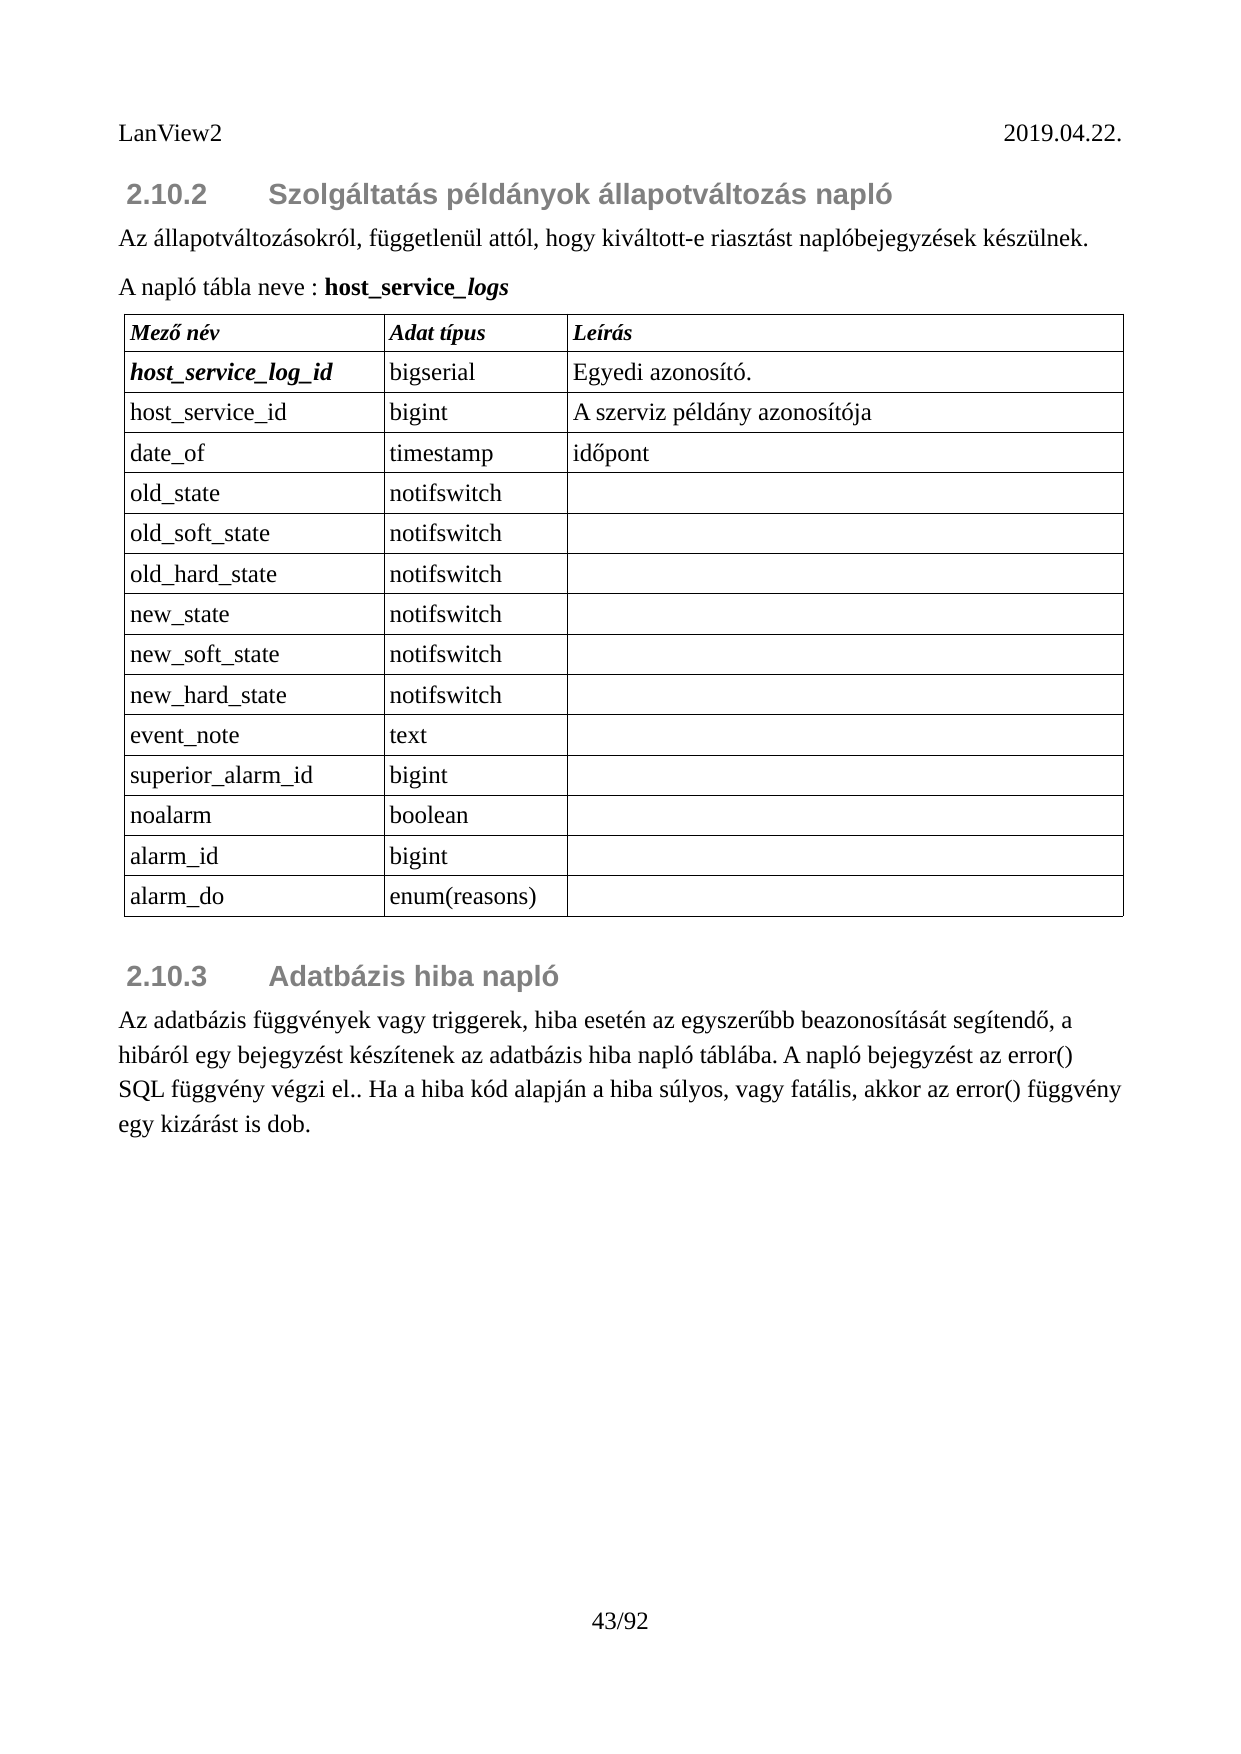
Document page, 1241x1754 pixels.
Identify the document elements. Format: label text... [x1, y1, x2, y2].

table_cell [568, 675, 1123, 714]
table_cell [568, 514, 1123, 553]
table_cell A szerviz példány azonosítója [568, 393, 1123, 432]
table_cell bigint [385, 756, 567, 795]
table_cell notifswitch [385, 635, 567, 674]
table_cell old_state [125, 473, 384, 513]
table_cell alarm_id [125, 836, 384, 875]
text Az adatbázis függvények vagy triggerek, hiba esetén az egyszerűbb beazonosítását segítendő, a hibáról egy bejegyzést készítenek az adatbázis hiba napló táblába. A napló bejegyzést az error() SQL függvény végzi el.. Ha a hiba kód alapján a hiba súlyos, vagy fatális, akkor az error() függvény egy kizárást is dob. [118, 1005, 1122, 1137]
table_header Leírás [568, 315, 1123, 351]
table_cell superior_alarm_id [125, 756, 384, 795]
table_cell notifswitch [385, 514, 567, 553]
table_cell notifswitch [385, 675, 567, 714]
table_cell boolean [385, 796, 567, 835]
table_cell date_of [125, 433, 384, 472]
table_cell [568, 876, 1123, 916]
table_cell event_note [125, 715, 384, 754]
subtitle Szolgáltatás példányok állapotváltozás napló [118, 177, 1122, 211]
table_cell [568, 635, 1123, 674]
table_cell Egyedi azonosító. [568, 352, 1123, 392]
table_cell [568, 756, 1123, 795]
table_cell host_service_id [125, 393, 384, 432]
table_cell [568, 715, 1123, 754]
table_cell text [385, 715, 567, 754]
table_header Mező név [125, 315, 384, 351]
table_cell [568, 836, 1123, 875]
table_cell [568, 796, 1123, 835]
table_cell alarm_do [125, 876, 384, 916]
table_cell host_service_log_id [125, 352, 384, 392]
text A napló tábla neve : host_service_logs [118, 272, 1122, 301]
table_cell new_soft_state [125, 635, 384, 674]
table_cell bigint [385, 393, 567, 432]
table_cell old_hard_state [125, 554, 384, 593]
text Az állapotváltozásokról, függetlenül attól, hogy kiváltott-e riasztást naplóbejegyzések készülnek. [118, 223, 1122, 252]
table_cell noalarm [125, 796, 384, 835]
table_cell notifswitch [385, 554, 567, 593]
table_cell [568, 554, 1123, 593]
table_cell bigint [385, 836, 567, 875]
table_cell notifswitch [385, 473, 567, 513]
table_cell new_hard_state [125, 675, 384, 714]
table_cell [568, 473, 1123, 513]
table_header Adat típus [385, 315, 567, 351]
subtitle Adatbázis hiba napló [118, 959, 1122, 993]
table_cell new_state [125, 594, 384, 633]
table_cell időpont [568, 433, 1123, 472]
table_cell timestamp [385, 433, 567, 472]
table_cell notifswitch [385, 594, 567, 633]
table_cell [568, 594, 1123, 633]
table_cell bigserial [385, 352, 567, 392]
table_cell enum(reasons) [385, 876, 567, 916]
table_cell old_soft_state [125, 514, 384, 553]
